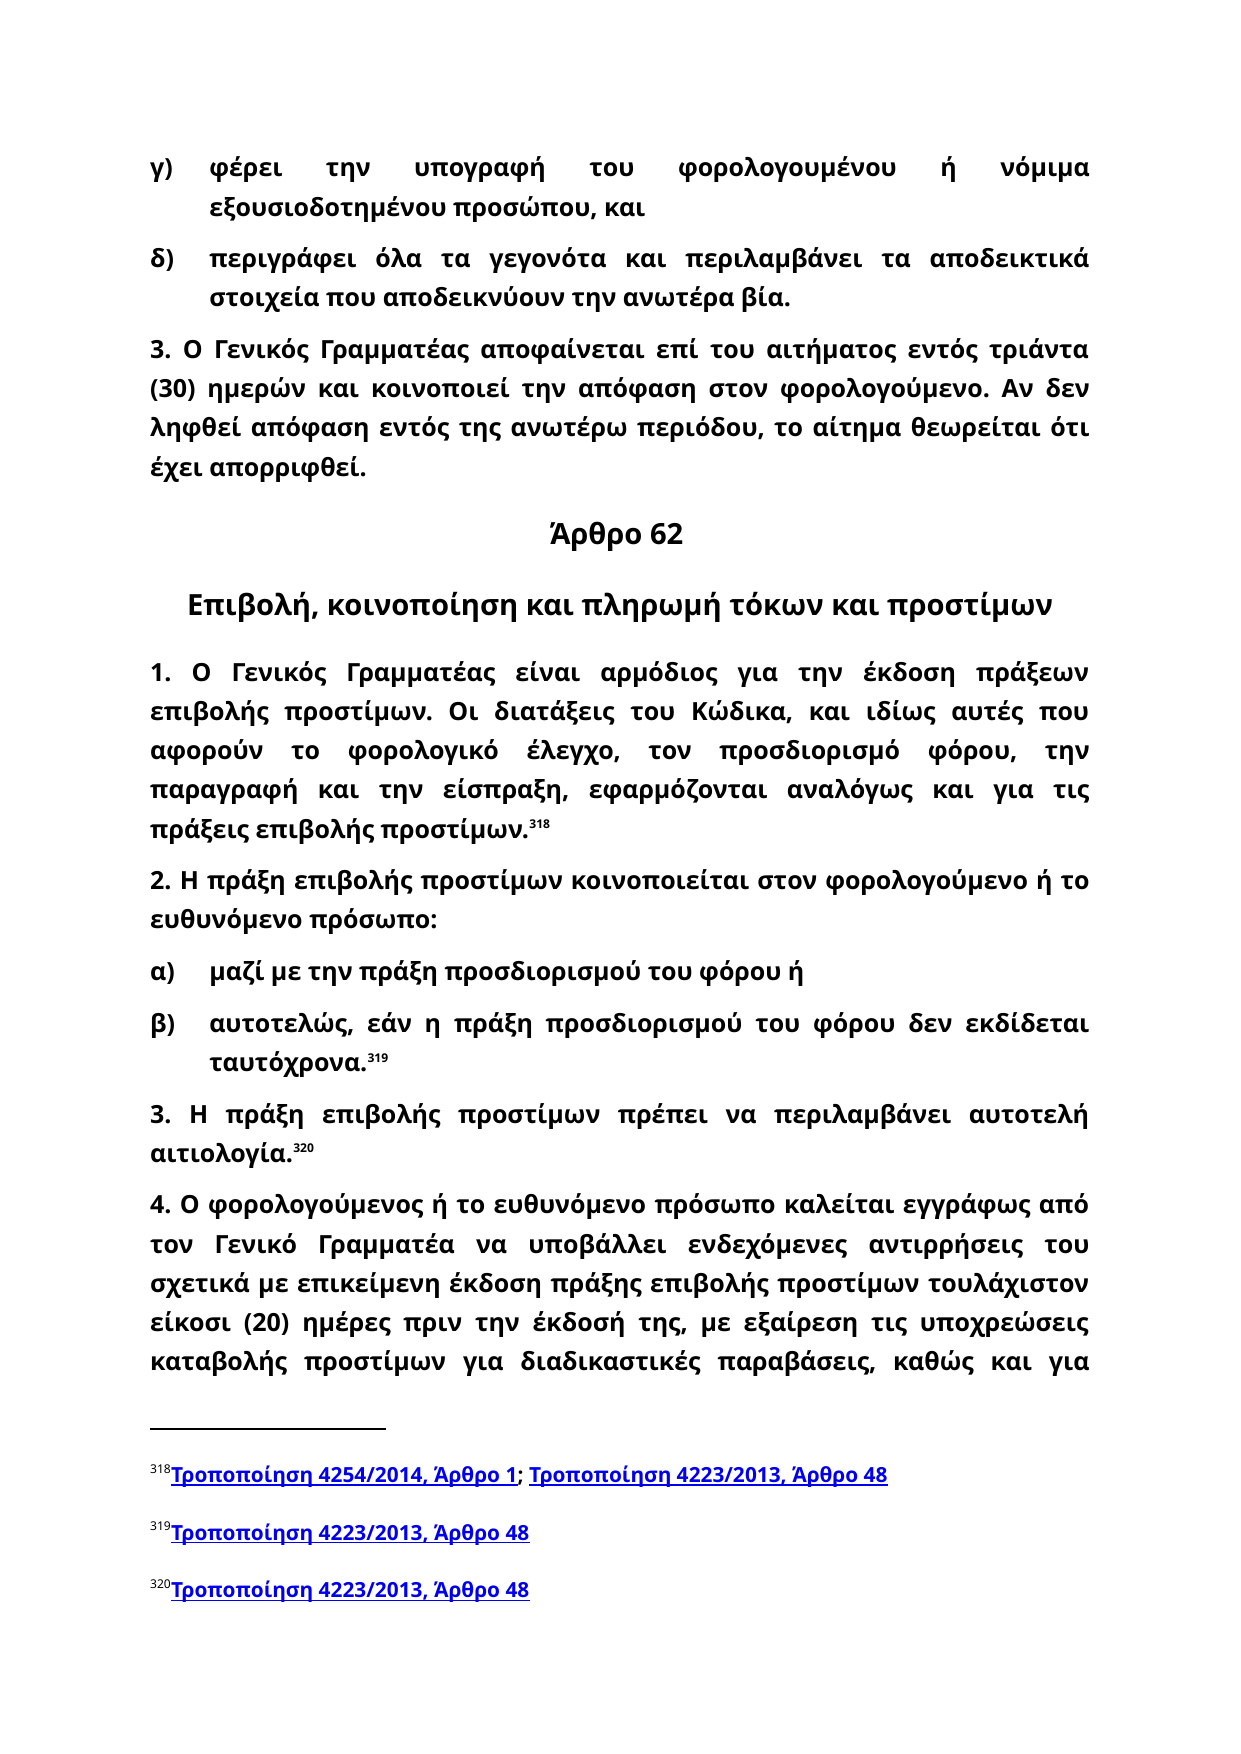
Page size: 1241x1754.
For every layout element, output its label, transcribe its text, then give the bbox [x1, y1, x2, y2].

text 2. Η πράξη επιβολής προστίμων κοινοποιείται στον φορολογούμενο ή το ευθυνόμενο πρόσωπο: [150, 863, 1090, 936]
text 4. Ο φορολογούμενος ή το ευθυνόμενο πρόσωπο καλείται εγγράφως από τον Γενικό Γραμματέα να υποβάλλει ενδεχόμενες αντιρρήσεις του σχετικά με επικείμενη έκδοση πράξης επιβολής προστίμων τουλάχιστον είκοσι (20) ημέρες πριν την έκδοσή της, με εξαίρεση τις υποχρεώσεις καταβολής προστίμων για διαδικαστικές παραβάσεις, καθώς και για [150, 1187, 1090, 1378]
list γ) φέρει την υπογραφή του φορολογουμένου ή νόμιμα εξουσιοδοτημένου προσώπου, και [150, 150, 1090, 223]
text 3. Ο Γενικός Γραμματέας αποφαίνεται επί του αιτήματος εντός τριάντα (30) ημερών και κοινοποιεί την απόφαση στον φορολογούμενο. Αν δεν ληφθεί απόφαση εντός της ανωτέρω περιόδου, το αίτημα θεωρείται ότι έχει απορριφθεί. [150, 332, 1090, 483]
subtitle Άρθρο 62 [150, 513, 1090, 553]
subtitle Επιβολή, κοινοποίηση και πληρωμή τόκων και προστίμων [150, 584, 1090, 624]
text Τροποποίηση 4254/2014, Άρθρο 1; Τροποποίηση 4223/2013, Άρθρο 48 [150, 1460, 1090, 1489]
text Τροποποίηση 4223/2013, Άρθρο 48 [150, 1518, 1090, 1546]
text 3. Η πράξη επιβολής προστίμων πρέπει να περιλαμβάνει αυτοτελή αιτιολογία. [150, 1096, 1090, 1169]
list β) αυτοτελώς, εάν η πράξη προσδιορισμού του φόρου δεν εκδίδεται ταυτόχρονα. [150, 1005, 1090, 1079]
text 1. Ο Γενικός Γραμματέας είναι αρμόδιος για την έκδοση πράξεων επιβολής προστίμων. Οι διατάξεις του Κώδικα, και ιδίως αυτές που αφορούν το φορολογικό έλεγχο, τον προσδιορισμό φόρου, την παραγραφή και την είσπραξη, εφαρμόζονται αναλόγως και για τις πράξεις επιβολής προστίμων. [150, 654, 1090, 845]
list α) μαζί με την πράξη προσδιορισμού του φόρου ή [150, 954, 1090, 988]
list δ) περιγράφει όλα τα γεγονότα και περιλαμβάνει τα αποδεικτικά στοιχεία που αποδεικνύουν την ανωτέρα βία. [150, 241, 1090, 314]
text Τροποποίηση 4223/2013, Άρθρο 48 [150, 1576, 1090, 1604]
